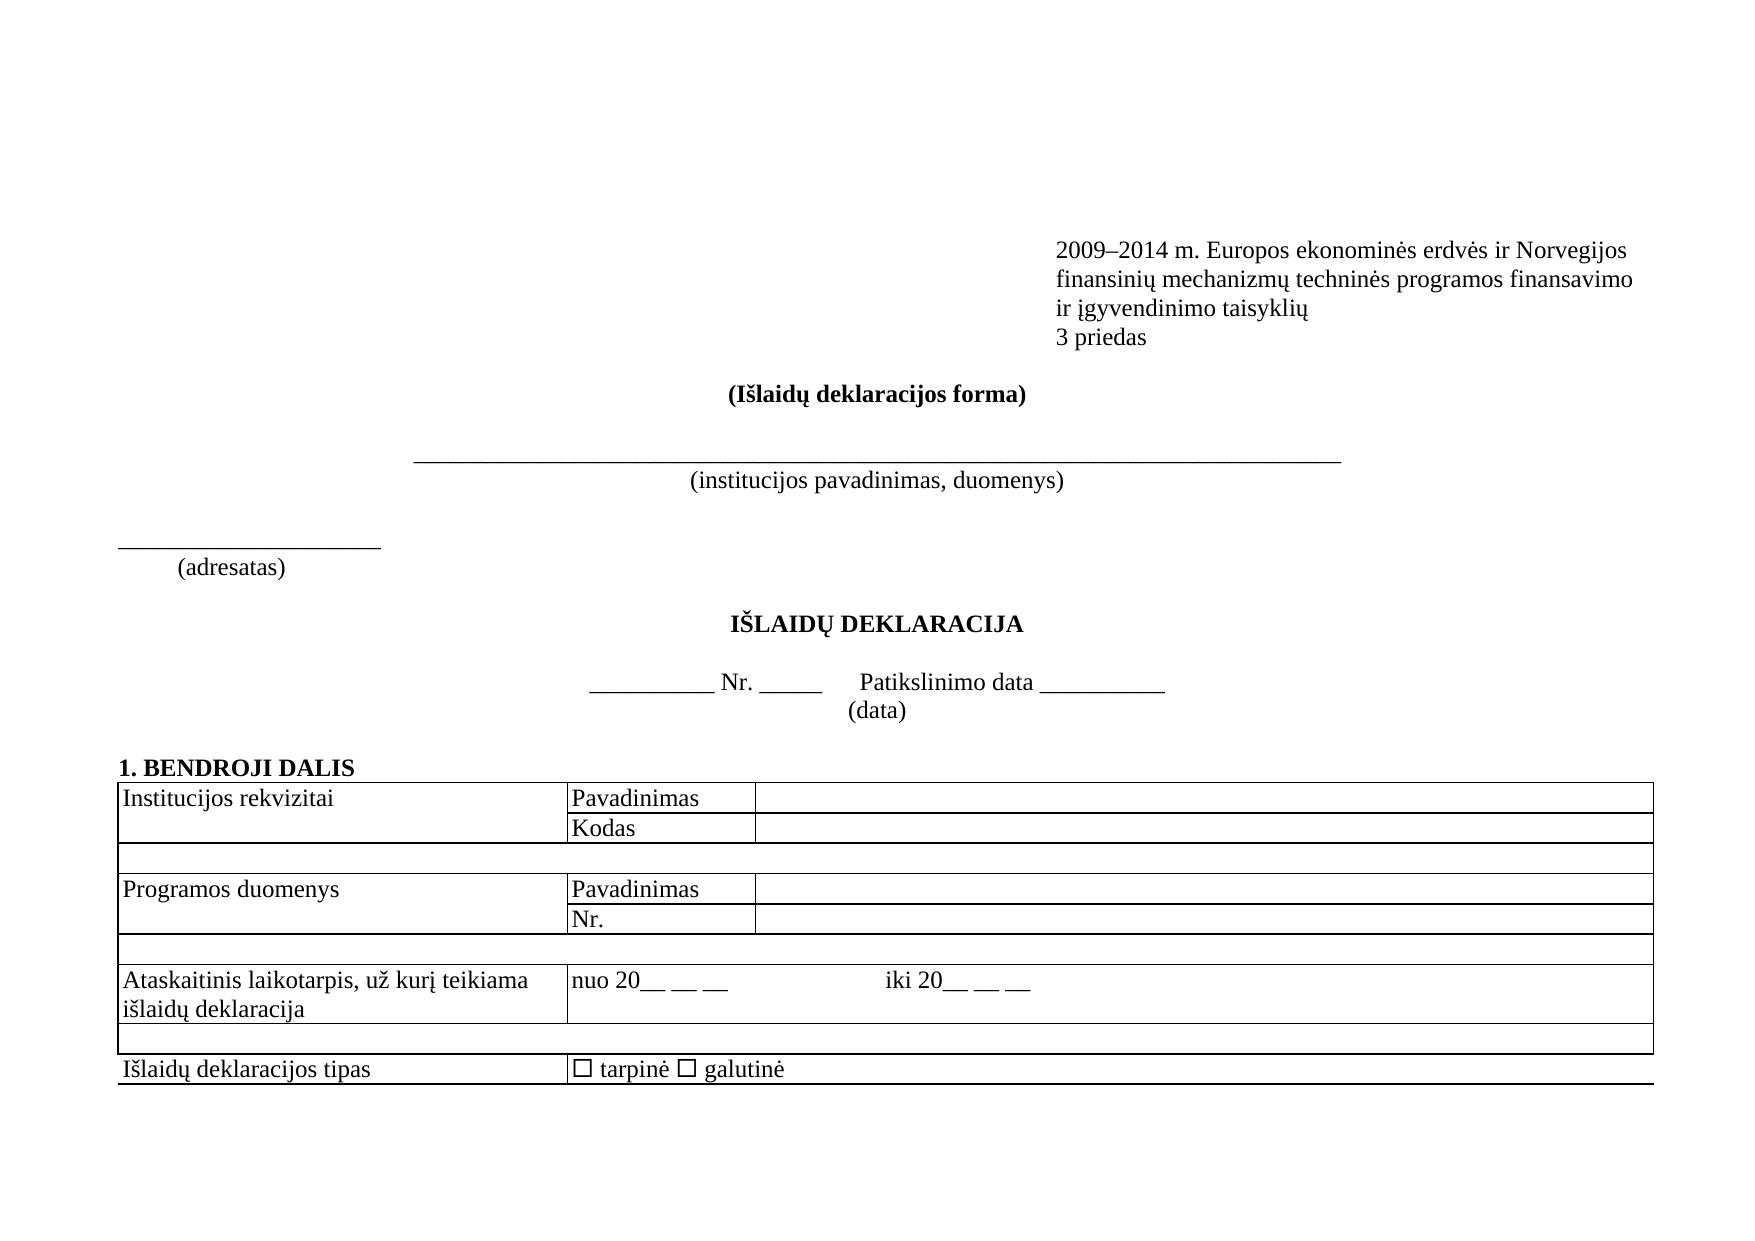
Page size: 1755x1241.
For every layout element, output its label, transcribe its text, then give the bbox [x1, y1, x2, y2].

text _ [118, 437, 1636, 465]
table_cell [756, 905, 1653, 933]
table_cell [1378, 965, 1653, 1023]
table_cell Kodas [568, 814, 755, 842]
table_cell [756, 935, 1653, 963]
table_cell [119, 844, 567, 873]
table_cell [119, 812, 567, 842]
text 2009–2014 m. Europos ekonominės erdvės ir Norvegijos finansinių mechanizmų techninės programos finansavimo ir įgyvendinimo taisyklių [1056, 235, 1636, 322]
table_cell Pavadinimas [568, 874, 755, 903]
text (adresatas) [118, 552, 1636, 580]
table_header Pavadinimas [568, 783, 755, 812]
table_cell Išlaidų deklaracijos tipas [118, 1055, 567, 1083]
table_cell iki 20__ __ __ [881, 965, 1378, 1023]
text (institucijos pavadinimas, duomenys) [118, 465, 1636, 494]
table_cell [1378, 1055, 1653, 1083]
table_cell nuo 20__ __ __ [568, 965, 881, 1023]
table_cell [881, 1055, 1378, 1083]
text _____________________ [118, 523, 1636, 552]
text (Išlaidų deklaracijos forma) [118, 379, 1636, 408]
table_header [756, 783, 1653, 812]
table_cell [756, 844, 1653, 873]
table_cell [756, 874, 1653, 903]
table_header Institucijos rekvizitai [119, 783, 567, 812]
table_cell [567, 844, 756, 873]
table_cell Ataskaitinis laikotarpis, už kurį teikiama išlaidų deklaracija [119, 965, 567, 1023]
table_cell [119, 903, 567, 933]
table_cell [119, 1024, 567, 1053]
table_cell Nr. [568, 905, 755, 933]
table_cell [756, 814, 1653, 842]
table_cell [567, 935, 756, 963]
table_cell [567, 1024, 881, 1053]
table_cell Programos duomenys [119, 874, 567, 903]
text (data) [118, 695, 1636, 724]
table_cell [119, 935, 567, 963]
table_cell [1378, 1024, 1653, 1053]
table_cell [881, 1024, 1378, 1053]
text __________ Nr. _____ Patikslinimo data __________ [118, 667, 1636, 695]
text 1. BENDROJI DALIS [118, 753, 1636, 782]
text IŠLAIDŲ DEKLARACIJA [118, 609, 1636, 638]
table_cell [] tarpinė [] galutinė [568, 1055, 881, 1083]
text 3 priedas [1056, 322, 1636, 350]
